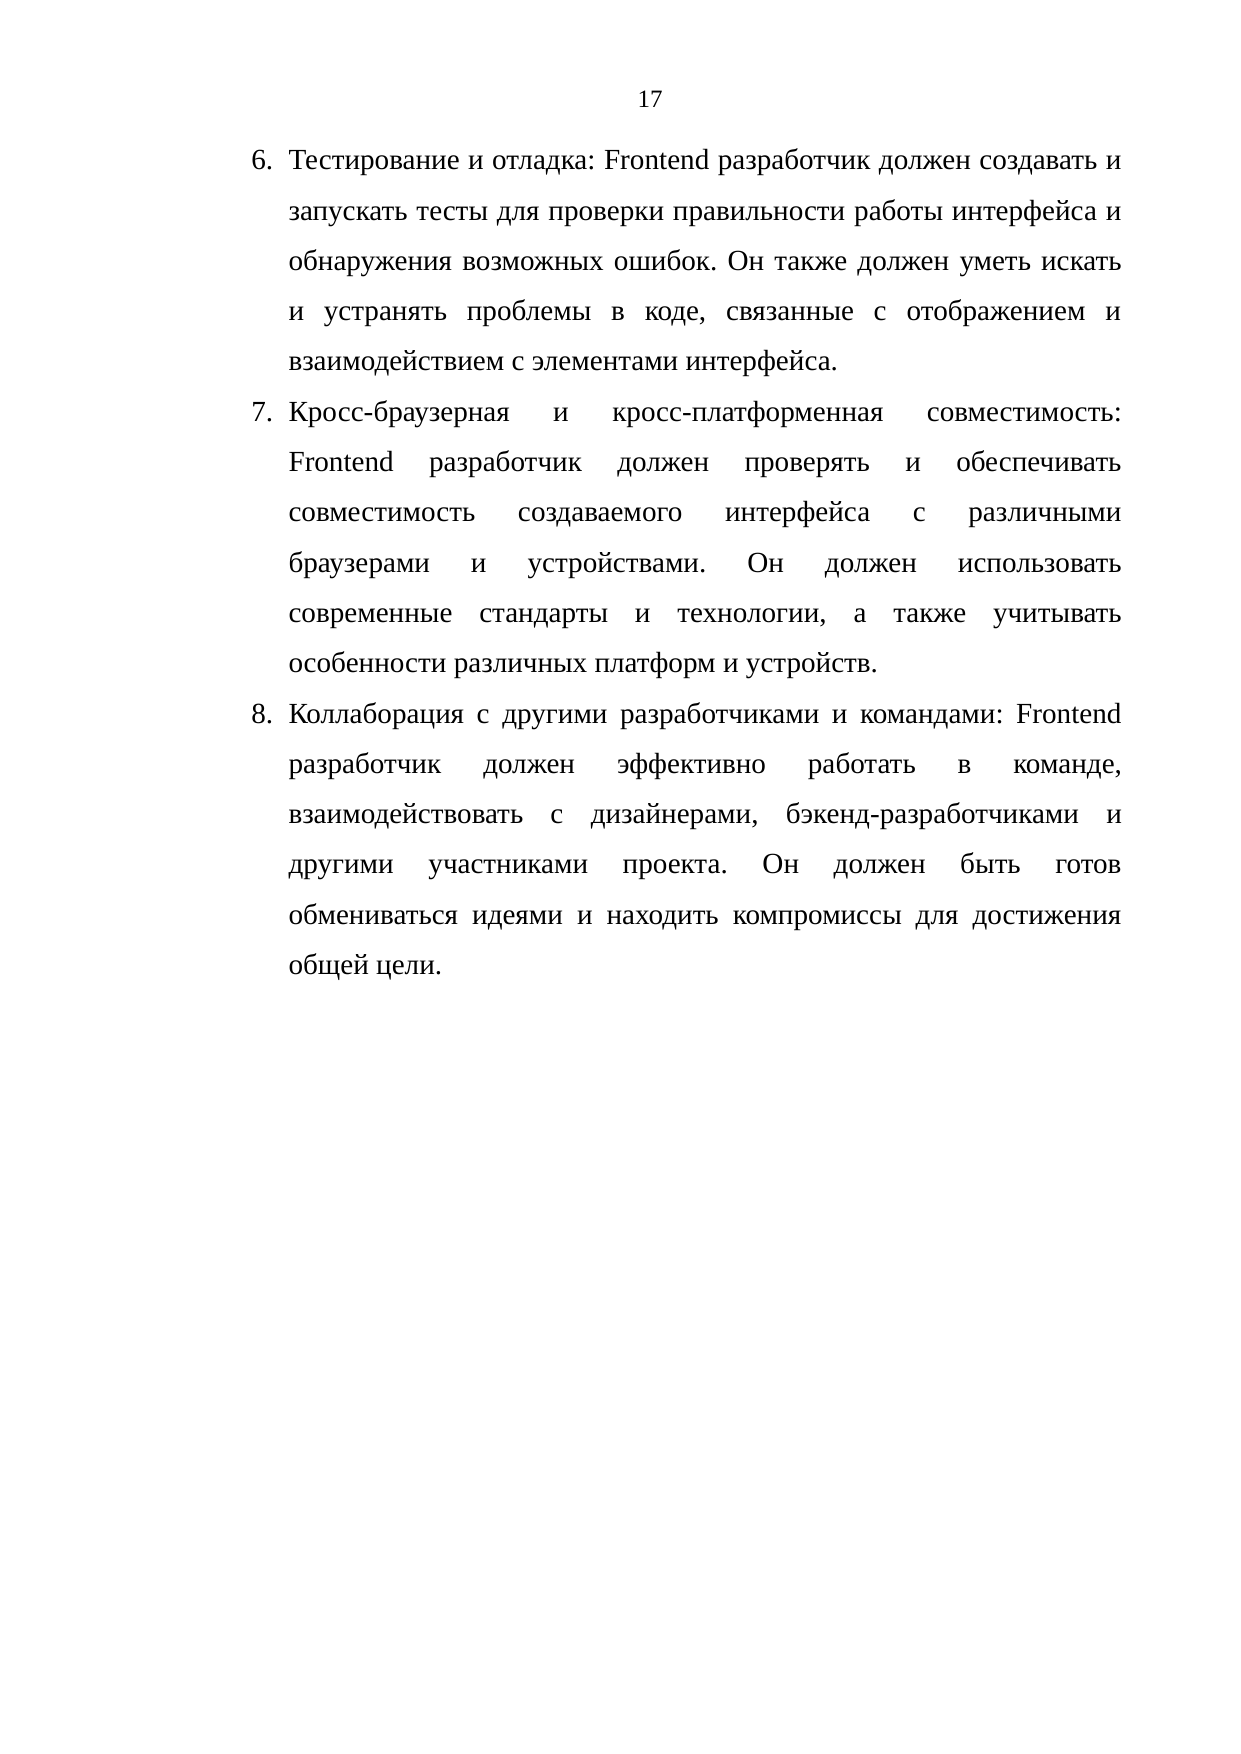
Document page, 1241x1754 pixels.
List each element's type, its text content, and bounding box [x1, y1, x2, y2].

list Тестирование и отладка: Frontend разработчик должен создавать и запускать тесты для проверки правильности работы интерфейса и обнаружения возможных ошибок. Он также должен уметь искать и устранять проблемы в коде, связанные с отображением и взаимодействием с элементами интерфейса. [251, 142, 1122, 377]
list Коллаборация с другими разработчиками и командами: Frontend разработчик должен эффективно работать в команде, взаимодействовать с дизайнерами, бэкенд-разработчиками и другими участниками проекта. Он должен быть готов обмениваться идеями и находить компромиссы для достижения общей цели. [251, 696, 1122, 981]
list Кросс-браузерная и кросс-платформенная совместимость: Frontend разработчик должен проверять и обеспечивать совместимость создаваемого интерфейса с различными браузерами и устройствами. Он должен использовать современные стандарты и технологии, а также учитывать особенности различных платформ и устройств. [251, 394, 1122, 679]
